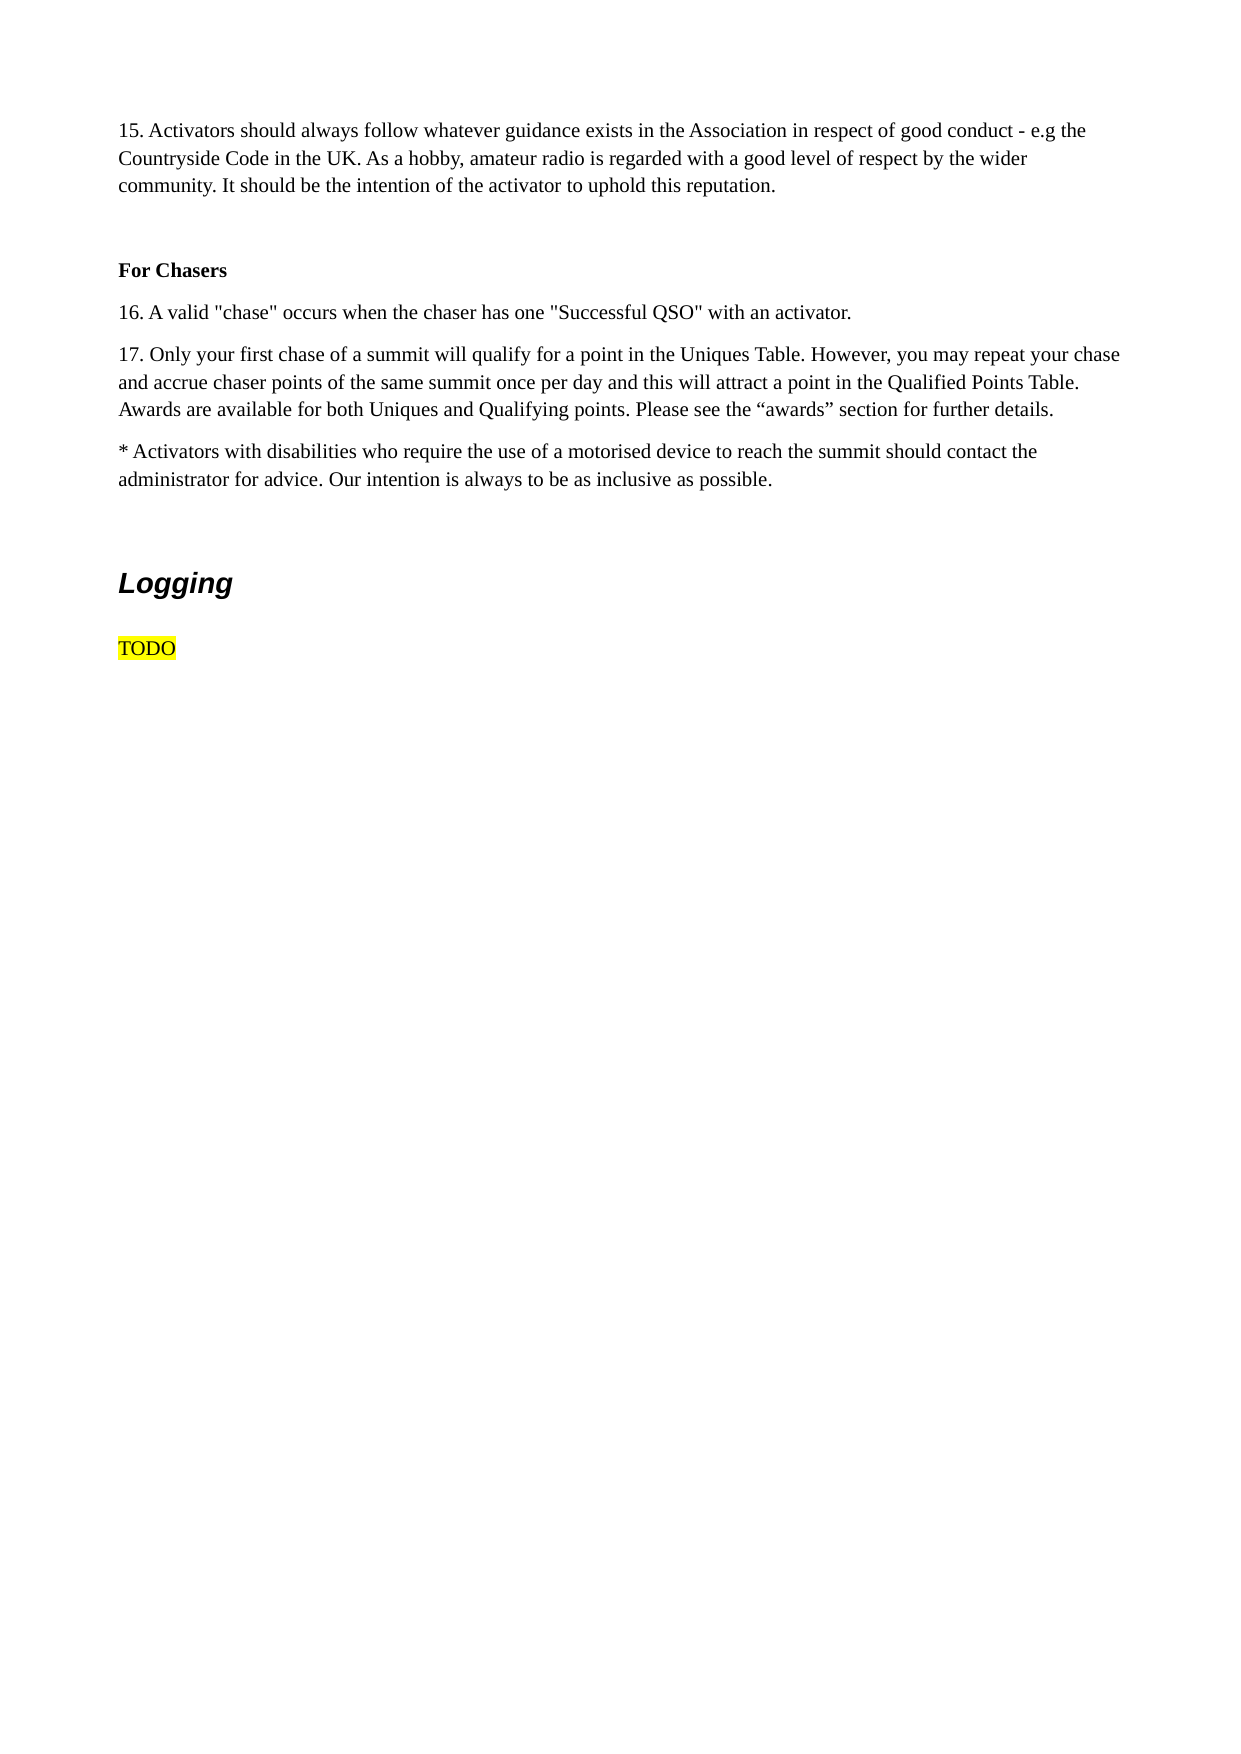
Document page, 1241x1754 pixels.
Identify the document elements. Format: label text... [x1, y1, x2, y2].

subtitle Logging [118, 566, 1122, 599]
text TODO [118, 636, 1122, 660]
text 17. Only your first chase of a summit will qualify for a point in the Uniques Table. However, you may repeat your chase and accrue chaser points of the same summit once per day and this will attract a point in the Qualified Points Table. Awards are available for both Uniques and Qualifying points. Please see the “awards” section for further details. [118, 342, 1122, 421]
text 15. Activators should always follow whatever guidance exists in the Association in respect of good conduct - e.g the Countryside Code in the UK. As a hobby, amateur radio is regarded with a good level of respect by the wider community. It should be the intention of the activator to uphold this reputation. [118, 118, 1122, 197]
text For Chasers [118, 258, 1122, 282]
text 16. A valid "chase" occurs when the chaser has one "Successful QSO" with an activator. [118, 300, 1122, 324]
text * Activators with disabilities who require the use of a motorised device to reach the summit should contact the administrator for advice. Our intention is always to be as inclusive as possible. [118, 439, 1122, 491]
